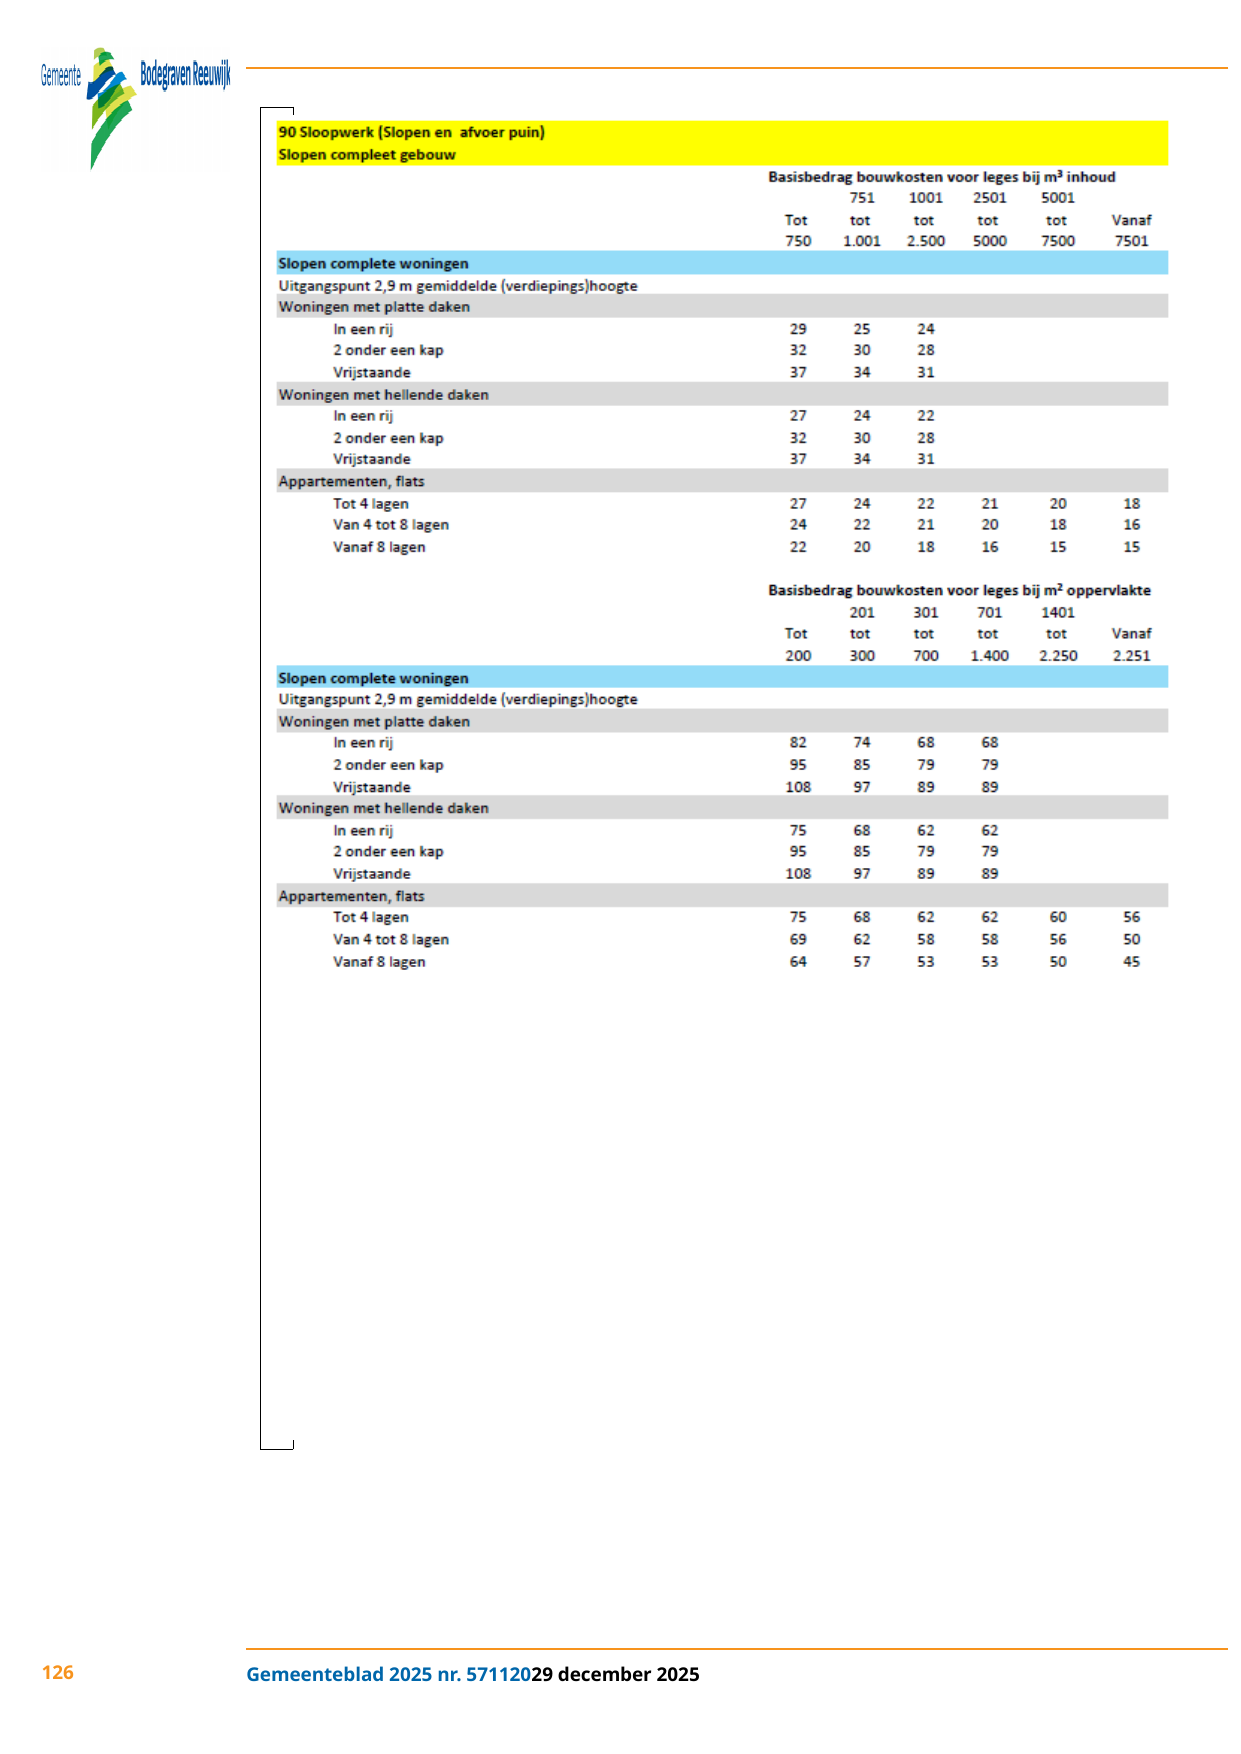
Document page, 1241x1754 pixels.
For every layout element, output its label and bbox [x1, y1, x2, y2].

picture [268, 115, 1173, 1440]
picture [41, 47, 231, 172]
